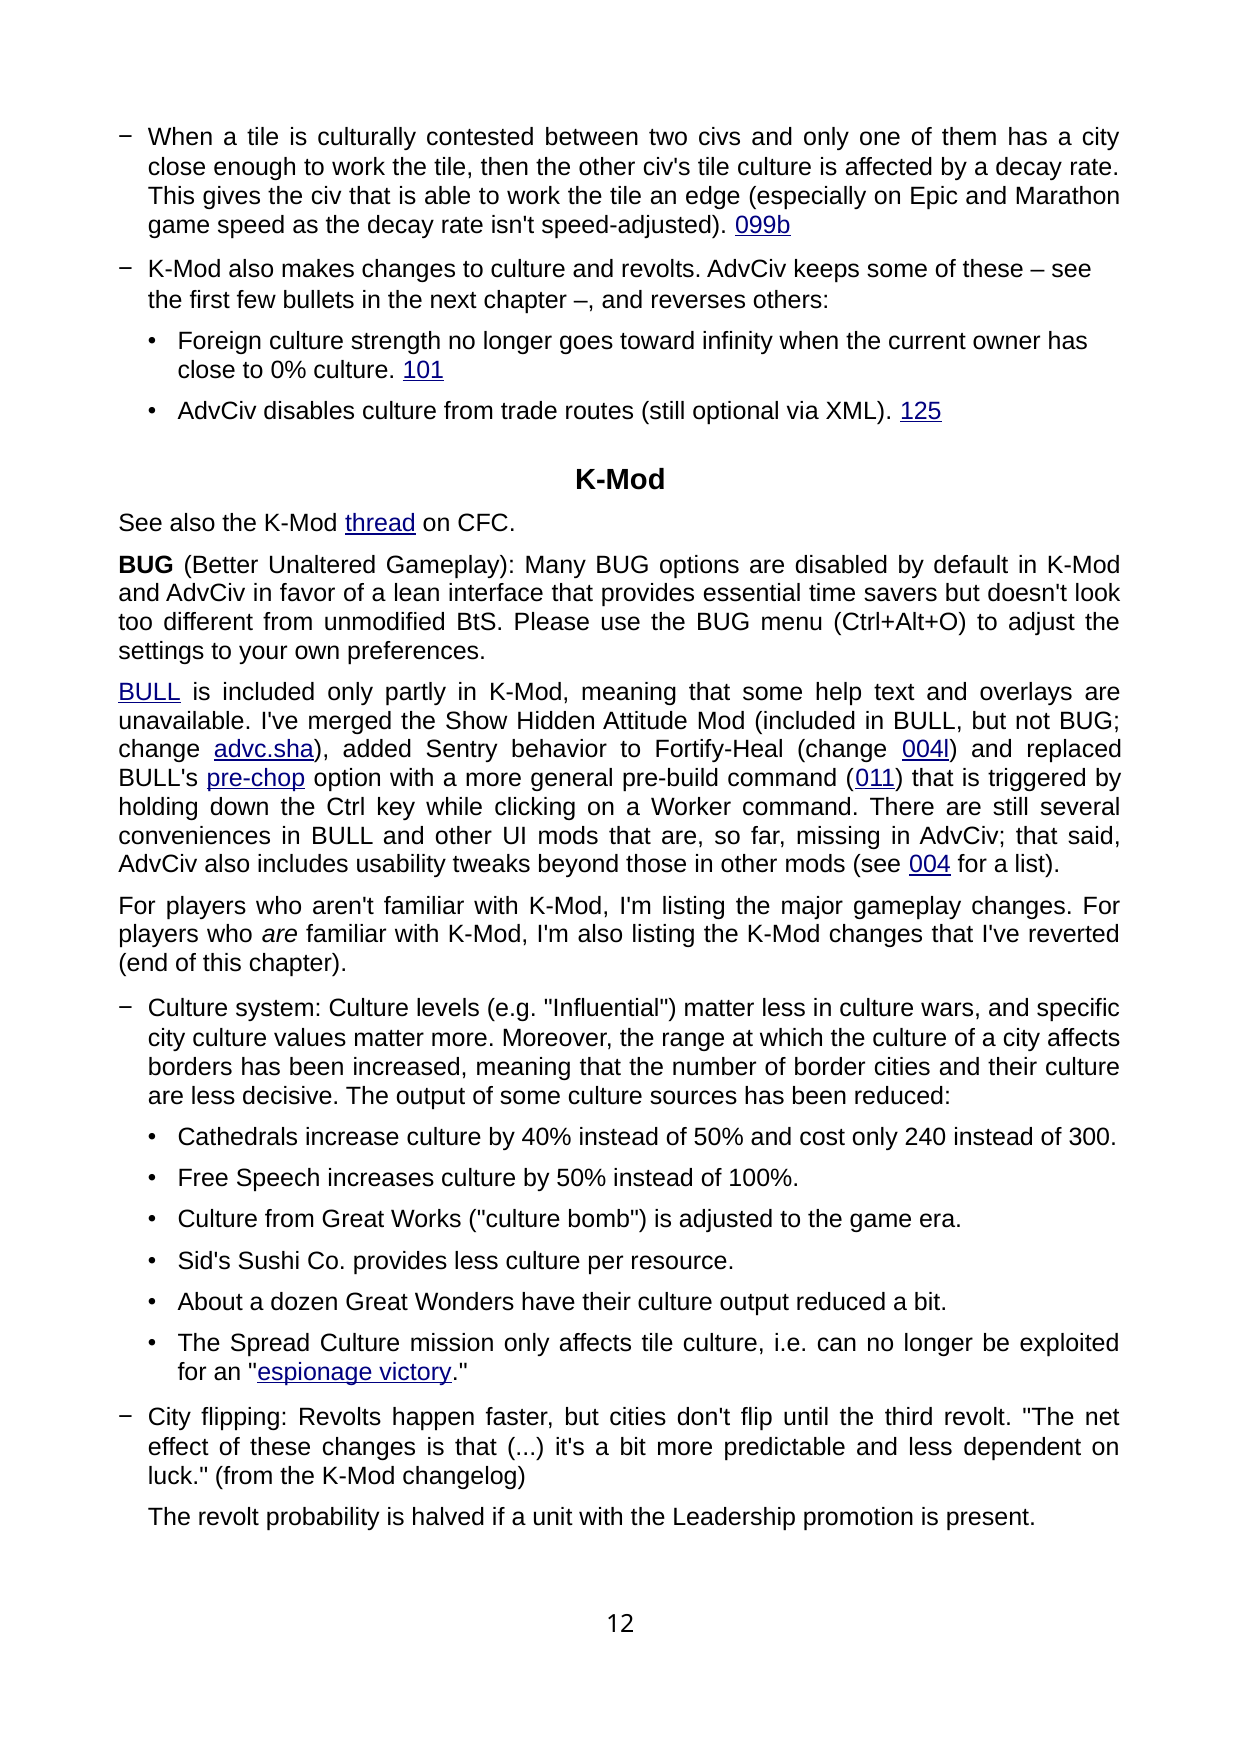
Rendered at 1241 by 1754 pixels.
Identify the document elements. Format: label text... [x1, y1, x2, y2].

text BUG (Better Unaltered Gameplay): Many BUG options are disabled by default in K-Mod and AdvCiv in favor of a lean interface that provides essential time savers but doesn't look too different from unmodified BtS. Please use the BUG menu (Ctrl+Alt+O) to adjust the settings to your own preferences. [118, 549, 1122, 664]
list AdvCiv disables culture from trade routes (still optional via XML). 125 [148, 396, 1122, 425]
list The Spread Culture mission only affects tile culture, i.e. can no longer be exploited for an "espionage victory." [148, 1328, 1122, 1386]
list About a dozen Great Wonders have their culture output reduced a bit. [148, 1287, 1122, 1316]
list Culture from Great Works ("culture bomb") is adjusted to the game era. [148, 1204, 1122, 1233]
list Cathedrals increase culture by 40% instead of 50% and cost only 240 instead of 300. [148, 1122, 1122, 1151]
text BULL is included only partly in K-Mod, meaning that some help text and overlays are unavailable. I've merged the Show Hidden Attitude Mod (included in BULL, but not BUG; change advc.sha), added Sentry behavior to Fortify-Heal (change 004l) and replaced BULL's pre-chop option with a more general pre-build command (011) that is triggered by holding down the Ctrl key while clicking on a Worker command. There are still several conveniences in BULL and other UI mods that are, so far, missing in AdvCiv; that said, AdvCiv also includes usability tweaks beyond those in other mods (see 004 for a list). [118, 677, 1122, 878]
list City flipping: Revolts happen faster, but cities don't flip until the third revolt. "The net effect of these changes is that (...) it's a bit more predictable and less dependent on luck." (from the K-Mod changelog) [118, 1398, 1122, 1490]
list K-Mod also makes changes to culture and revolts. AdvCiv keeps some of these – see the first few bullets in the next chapter –, and reverses others: [118, 251, 1122, 314]
list Culture system: Culture levels (e.g. "Influential") matter less in culture wars, and specific city culture values matter more. Moreover, the range at which the culture of a city affects borders has been increased, meaning that the number of border cities and their culture are less decisive. The output of some culture sources has been reduced: [118, 989, 1122, 1109]
text See also the K-Mod thread on CFC. [118, 508, 1122, 537]
text For players who aren't familiar with K-Mod, I'm listing the major gameplay changes. For players who are familiar with K-Mod, I'm also listing the K-Mod changes that I've reverted (end of this chapter). [118, 891, 1122, 977]
list Foreign culture strength no longer goes toward infinity when the current owner has close to 0% culture. 101 [148, 326, 1122, 384]
list When a tile is culturally contested between two civs and only one of them has a city close enough to work the tile, then the other civ's tile culture is affected by a decay rate. This gives the civ that is able to work the tile an edge (especially on Epic and Marathon game speed as the decay rate isn't speed-adjusted). 099b [118, 118, 1122, 238]
list Sid's Sushi Co. provides less culture per resource. [148, 1246, 1122, 1274]
subtitle K-Mod [118, 462, 1122, 496]
list Free Speech increases culture by 50% instead of 100%. [148, 1163, 1122, 1192]
list The revolt probability is halved if a unit with the Leadership promotion is present. [118, 1502, 1122, 1531]
